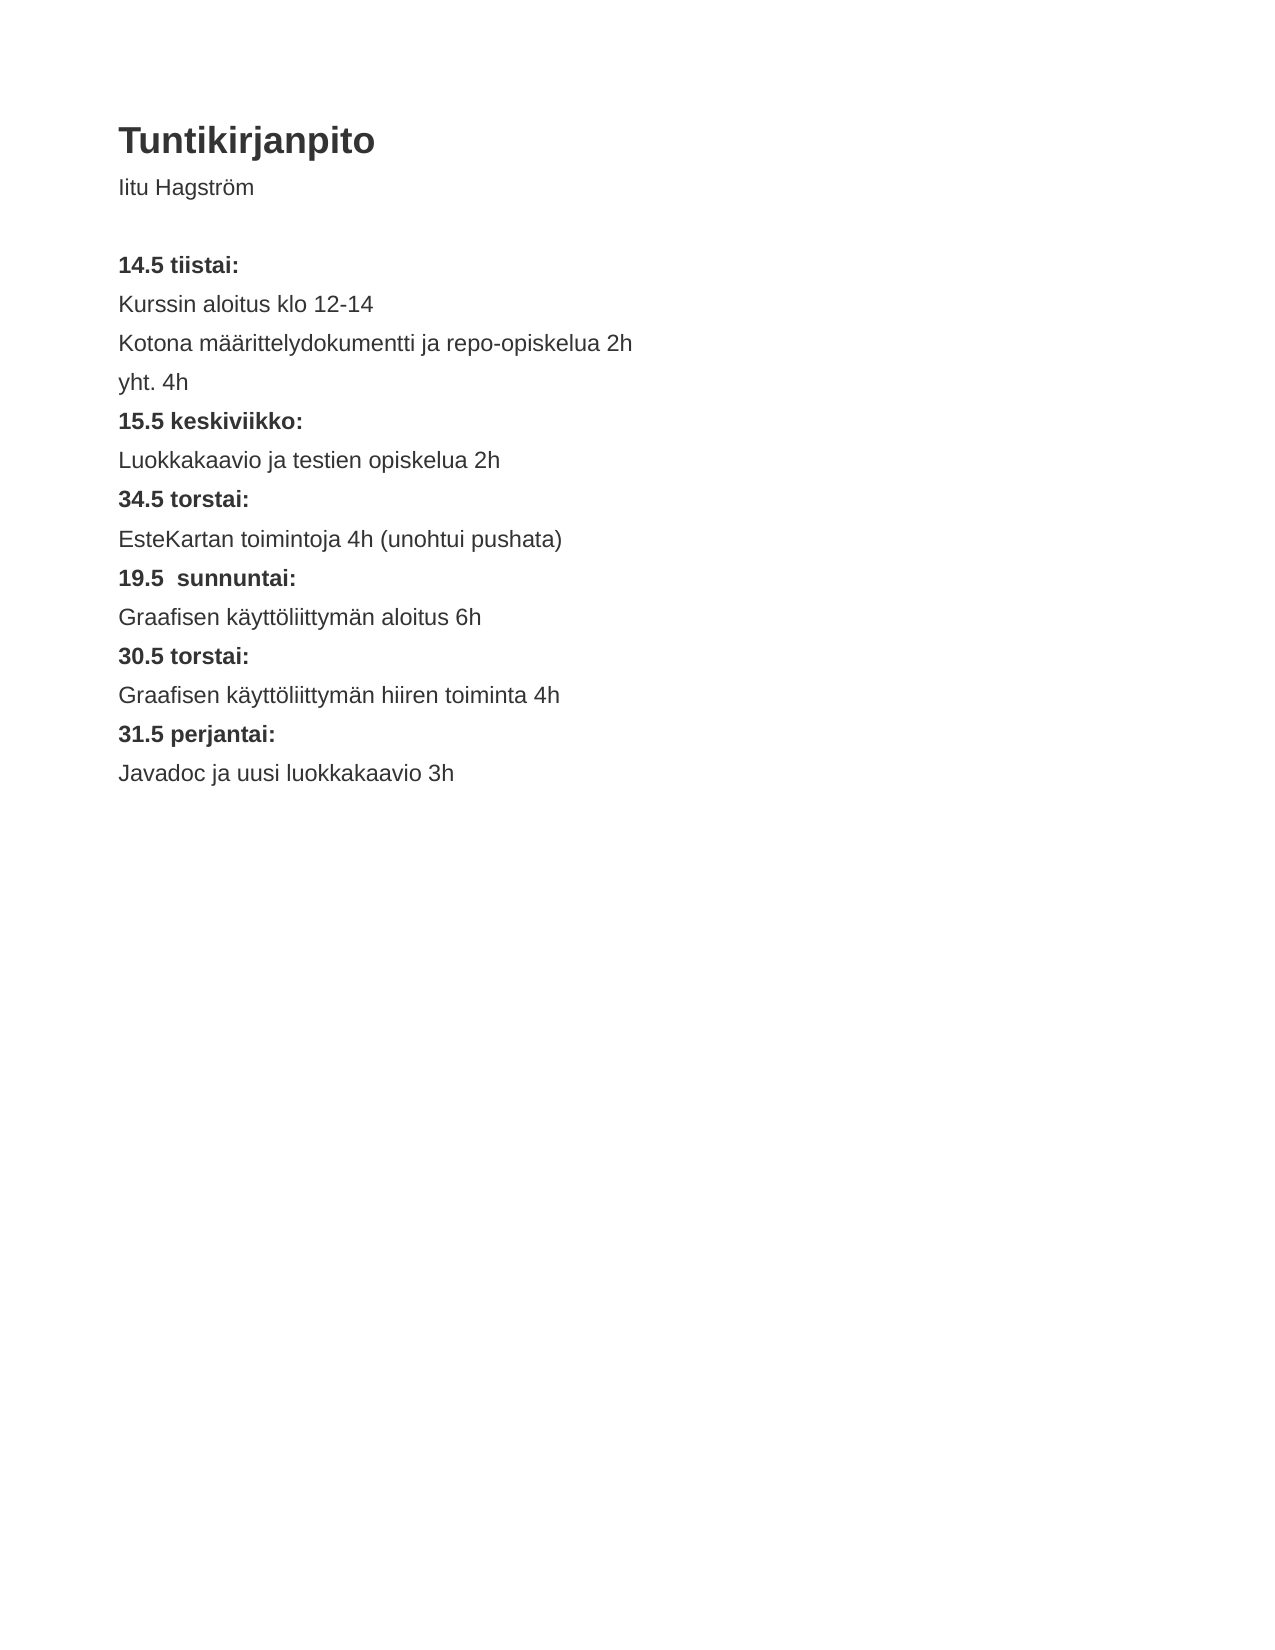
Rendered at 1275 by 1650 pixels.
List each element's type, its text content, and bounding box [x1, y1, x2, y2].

text Kurssin aloitus klo 12-14 [118, 278, 1157, 317]
text 14.5 tiistai: [118, 239, 1157, 278]
text Kotona määrittelydokumentti ja repo-opiskelua 2h [118, 317, 1157, 357]
text 34.5 torstai: [118, 474, 1157, 513]
text 31.5 perjantai: [118, 708, 1157, 747]
text yht. 4h 15.5 keskiviikko: [118, 357, 1157, 435]
text EsteKartan toimintoja 4h (unohtui pushata) [118, 513, 1157, 552]
text Luokkakaavio ja testien opiskelua 2h [118, 435, 1157, 474]
text Graafisen käyttöliittymän hiiren toiminta 4h [118, 669, 1157, 708]
text Iitu Hagström [118, 161, 1157, 200]
text 30.5 torstai: [118, 630, 1157, 669]
text Javadoc ja uusi luokkakaavio 3h [118, 747, 1157, 786]
text 19.5 sunnuntai: [118, 552, 1157, 591]
text Graafisen käyttöliittymän aloitus 6h [118, 591, 1157, 630]
text Tuntikirjanpito [118, 118, 1157, 161]
